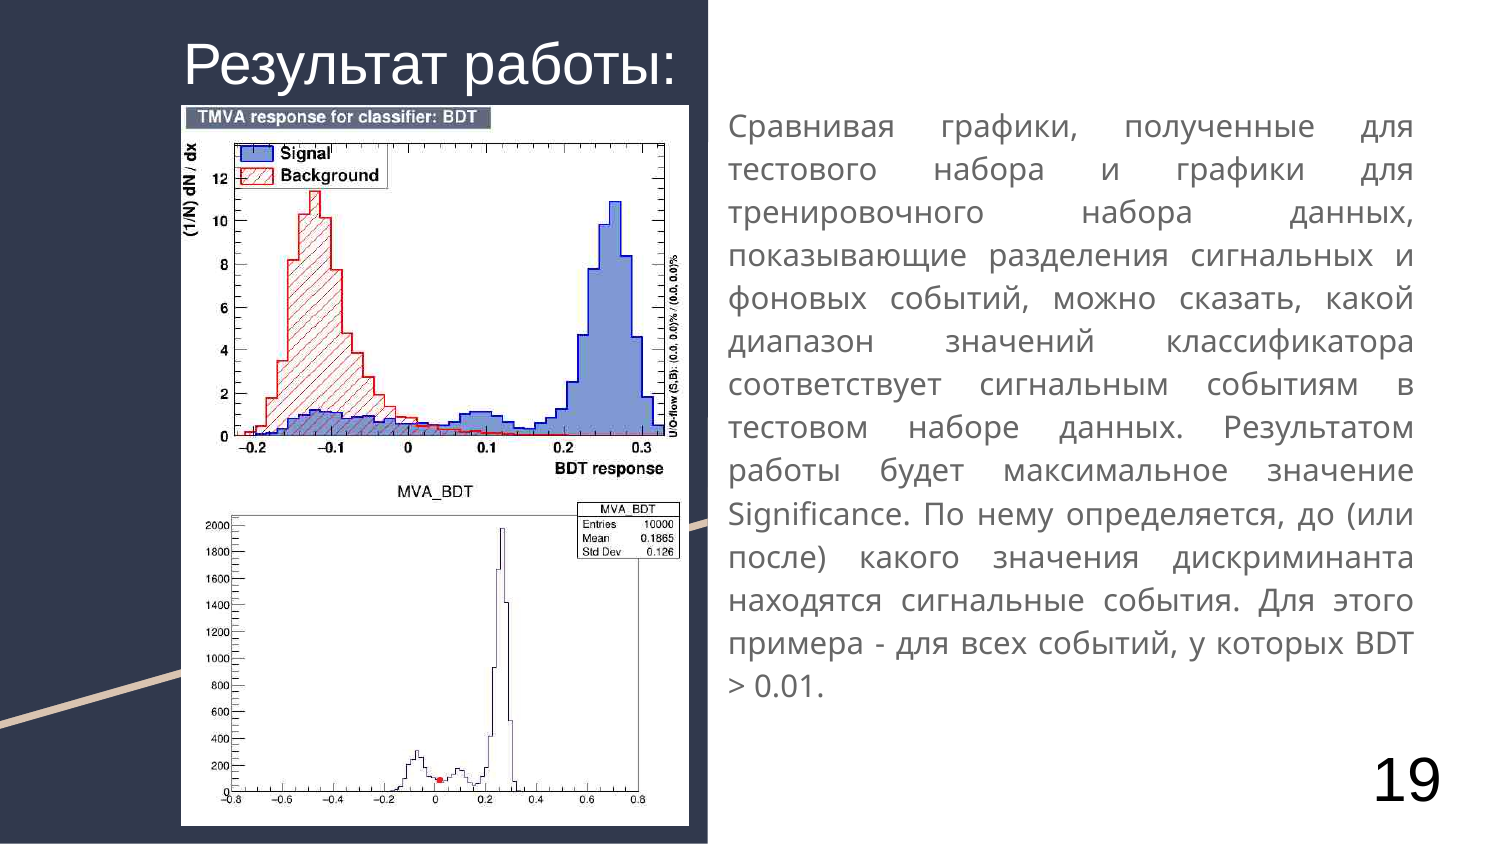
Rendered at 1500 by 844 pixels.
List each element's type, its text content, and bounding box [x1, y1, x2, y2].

title Результат работы: [168, 11, 777, 424]
title 19 [1357, 723, 1500, 844]
picture [181, 105, 689, 826]
list Сравнивая графики, полученные для тестового набора и графики для тренировочного набора данных, показывающие разделения сигнальных и фоновых событий, можно сказать, какой диапазон значений классификатора соответствует сигнальным событиям в тестовом наборе данных. Результатом работы будет максимальное значение Significance. По нему определяется, до (или после) какого значения дискриминанта находятся сигнальные события. Для этого примера - для всех событий, у которых BDT > 0.01. [712, 85, 1431, 758]
